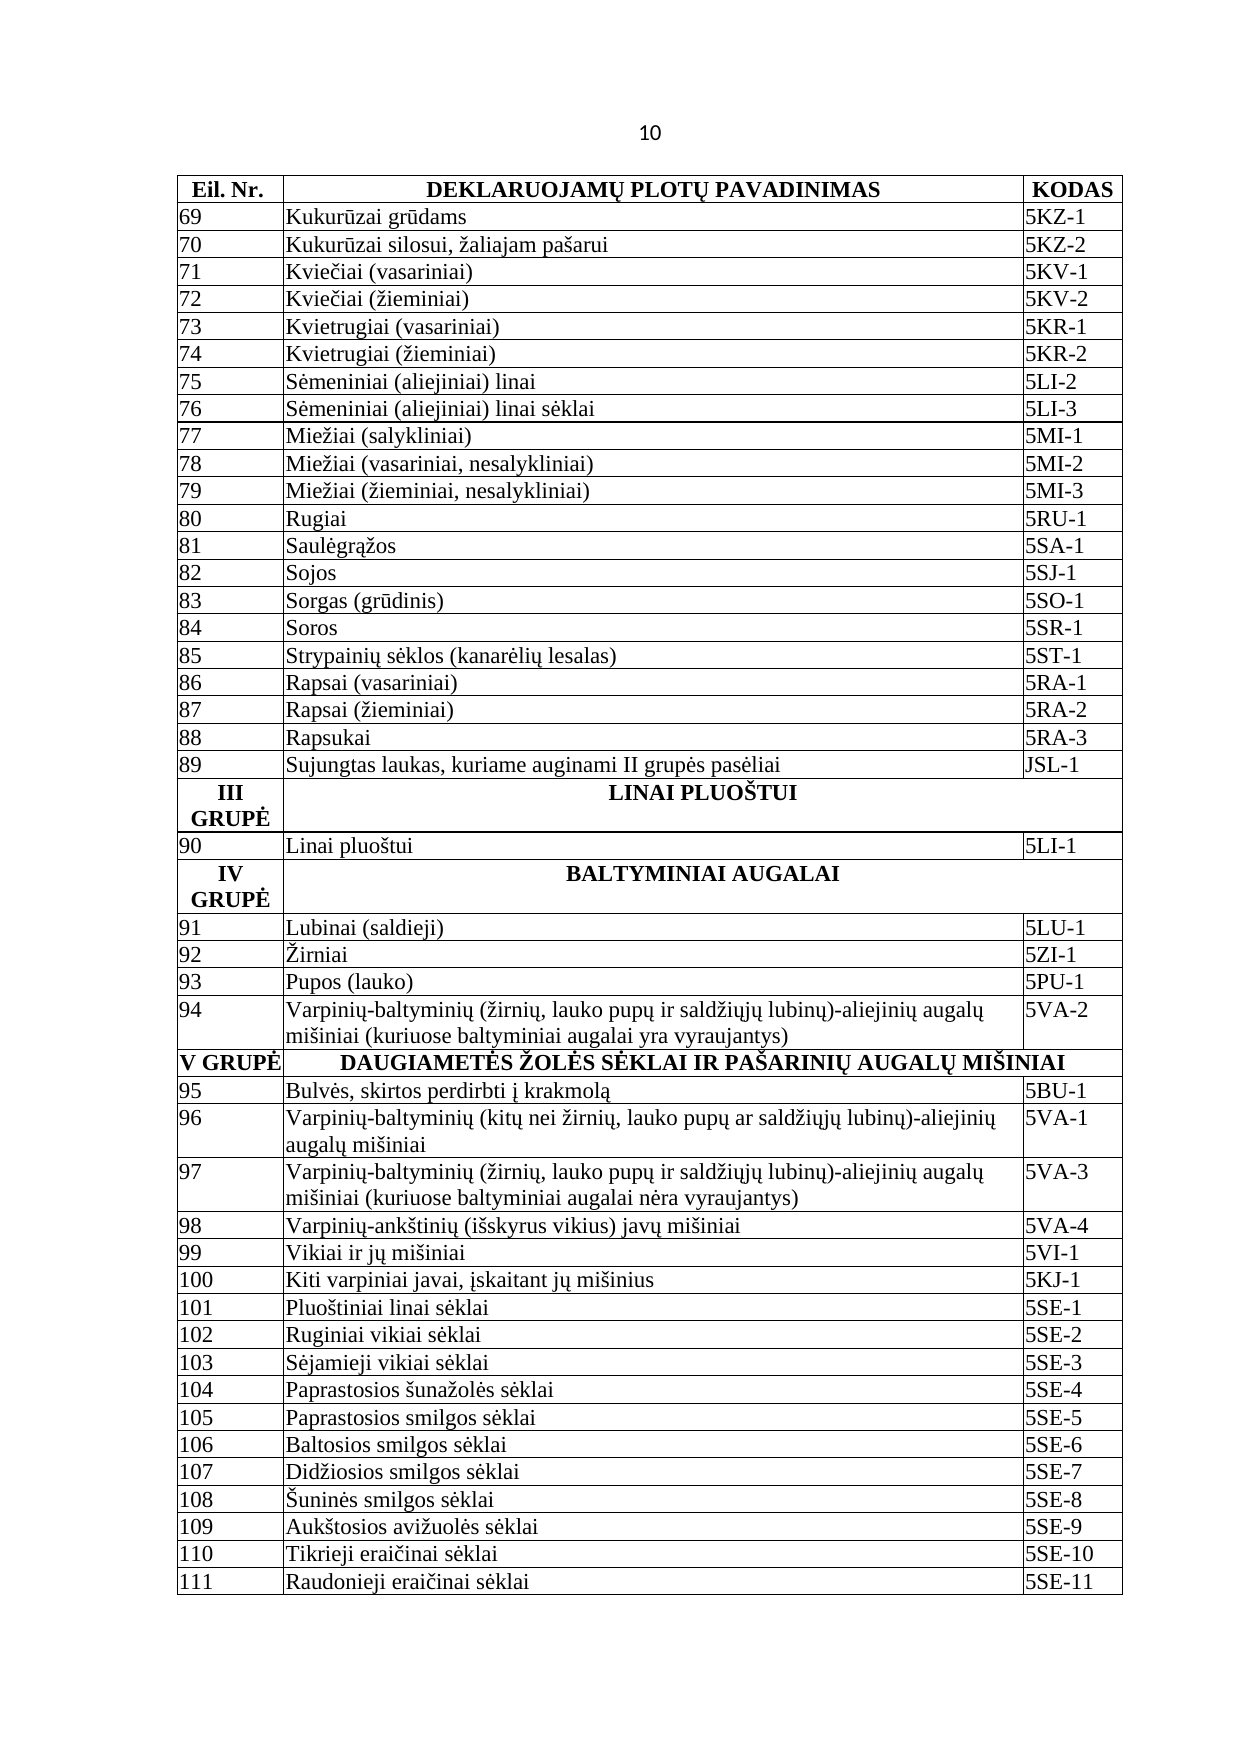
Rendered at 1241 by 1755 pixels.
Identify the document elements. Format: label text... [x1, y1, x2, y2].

table_cell 70 [178, 231, 283, 257]
table_cell Strypainių sėklos (kanarėlių lesalas) [284, 642, 1023, 668]
table_cell Žirniai [284, 941, 1023, 967]
table_cell 79 [178, 477, 283, 504]
table_cell Šuninės smilgos sėklai [284, 1486, 1023, 1512]
table_cell Tikrieji eraičinai sėklai [284, 1541, 1023, 1567]
table_cell 5SE-8 [1024, 1486, 1122, 1512]
table_cell 110 [178, 1541, 283, 1567]
table_cell V GRUPĖ [178, 1050, 283, 1076]
table_cell 86 [178, 669, 283, 695]
table_cell 5RU-1 [1024, 505, 1122, 531]
table_cell 90 [178, 833, 283, 859]
table_cell 5LI-2 [1024, 368, 1122, 394]
table_cell 5SE-2 [1024, 1321, 1122, 1348]
table_cell 5SE-11 [1024, 1568, 1122, 1594]
table_cell 81 [178, 532, 283, 558]
table_cell Sujungtas laukas, kuriame auginami II grupės pasėliai [284, 751, 1023, 778]
table_cell 5VI-1 [1024, 1239, 1122, 1266]
table_cell 93 [178, 968, 283, 995]
table_cell DAUGIAMETĖS ŽOLĖS SĖKLAI IR PAŠARINIŲ AUGALŲ MIŠINIAI [284, 1050, 1122, 1076]
table_cell 96 [178, 1104, 283, 1157]
table_cell 98 [178, 1212, 283, 1238]
table_cell Varpinių-baltyminių (kitų nei žirnių, lauko pupų ar saldžiųjų lubinų)-aliejinių augalų mišiniai [284, 1104, 1023, 1157]
table_cell 94 [178, 996, 283, 1048]
table_cell 5SE-7 [1024, 1458, 1122, 1485]
table_cell 5RA-1 [1024, 669, 1122, 695]
table_cell 5KV-2 [1024, 286, 1122, 312]
table_cell 104 [178, 1376, 283, 1402]
table_cell Sorgas (grūdinis) [284, 587, 1023, 613]
table_cell 5RA-3 [1024, 724, 1122, 750]
table_cell 5SJ-1 [1024, 560, 1122, 586]
table_cell 76 [178, 395, 283, 421]
table_cell 109 [178, 1513, 283, 1539]
table_cell Pupos (lauko) [284, 968, 1023, 995]
table_cell IV GRUPĖ [178, 860, 283, 912]
table_cell Vikiai ir jų mišiniai [284, 1239, 1023, 1266]
table_cell 5LI-1 [1024, 833, 1122, 859]
table_cell 89 [178, 751, 283, 778]
table_cell Paprastosios smilgos sėklai [284, 1404, 1023, 1430]
table_cell 84 [178, 614, 283, 641]
table_cell 5VA-1 [1024, 1104, 1122, 1157]
table_cell 88 [178, 724, 283, 750]
table_cell 5PU-1 [1024, 968, 1122, 995]
table_cell 5VA-2 [1024, 996, 1122, 1048]
table_cell Paprastosios šunažolės sėklai [284, 1376, 1023, 1402]
table_cell 5MI-2 [1024, 450, 1122, 476]
table_cell 111 [178, 1568, 283, 1594]
table_cell Bulvės, skirtos perdirbti į krakmolą [284, 1077, 1023, 1103]
table_cell Kukurūzai silosui, žaliajam pašarui [284, 231, 1023, 257]
table_cell 71 [178, 258, 283, 284]
table_cell Linai pluoštui [284, 833, 1023, 859]
table_cell Pluoštiniai linai sėklai [284, 1294, 1023, 1320]
table_cell 91 [178, 914, 283, 940]
table_cell 5BU-1 [1024, 1077, 1122, 1103]
table_cell Kviečiai (vasariniai) [284, 258, 1023, 284]
table_cell 82 [178, 560, 283, 586]
table_cell 5KR-1 [1024, 313, 1122, 339]
table_cell Sėjamieji vikiai sėklai [284, 1349, 1023, 1375]
table_cell 5LI-3 [1024, 395, 1122, 421]
table_cell 5VA-4 [1024, 1212, 1122, 1238]
table_cell 5LU-1 [1024, 914, 1122, 940]
table_cell Ruginiai vikiai sėklai [284, 1321, 1023, 1348]
table_cell 5ST-1 [1024, 642, 1122, 668]
table_cell 5SA-1 [1024, 532, 1122, 558]
table_cell Aukštosios avižuolės sėklai [284, 1513, 1023, 1539]
table_cell Miežiai (vasariniai, nesalykliniai) [284, 450, 1023, 476]
table_cell 5KV-1 [1024, 258, 1122, 284]
table_cell 105 [178, 1404, 283, 1430]
table_cell 5SR-1 [1024, 614, 1122, 641]
table_cell Baltosios smilgos sėklai [284, 1431, 1023, 1457]
table_cell 5KZ-1 [1024, 203, 1122, 230]
table_cell BALTYMINIAI AUGALAI [284, 860, 1122, 912]
table_cell Miežiai (žieminiai, nesalykliniai) [284, 477, 1023, 504]
table_cell 5SO-1 [1024, 587, 1122, 613]
table_cell 87 [178, 696, 283, 723]
table_cell Raudonieji eraičinai sėklai [284, 1568, 1023, 1594]
table_cell 5KJ-1 [1024, 1267, 1122, 1293]
table_cell 83 [178, 587, 283, 613]
table_cell 92 [178, 941, 283, 967]
table_cell 5SE-6 [1024, 1431, 1122, 1457]
table_cell 5SE-4 [1024, 1376, 1122, 1402]
table_cell Varpinių-ankštinių (išskyrus vikius) javų mišiniai [284, 1212, 1023, 1238]
table_cell Soros [284, 614, 1023, 641]
table_cell Saulėgrąžos [284, 532, 1023, 558]
table_cell Rugiai [284, 505, 1023, 531]
table_cell Kiti varpiniai javai, įskaitant jų mišinius [284, 1267, 1023, 1293]
table_cell Kvietrugiai (vasariniai) [284, 313, 1023, 339]
table_cell 5RA-2 [1024, 696, 1122, 723]
table_cell 5MI-3 [1024, 477, 1122, 504]
table_cell 100 [178, 1267, 283, 1293]
table_cell LINAI PLUOŠTUI [284, 779, 1122, 831]
table_cell 102 [178, 1321, 283, 1348]
table_cell 106 [178, 1431, 283, 1457]
table_cell 101 [178, 1294, 283, 1320]
table_cell 5VA-3 [1024, 1158, 1122, 1211]
table_cell Kukurūzai grūdams [284, 203, 1023, 230]
table_cell Varpinių-baltyminių (žirnių, lauko pupų ir saldžiųjų lubinų)-aliejinių augalų mišiniai (kuriuose baltyminiai augalai yra vyraujantys) [284, 996, 1023, 1048]
table_cell Kviečiai (žieminiai) [284, 286, 1023, 312]
table_cell Sėmeniniai (aliejiniai) linai sėklai [284, 395, 1023, 421]
table_header DEKLARUOJAMŲ PLOTŲ PAVADINIMAS [284, 176, 1023, 202]
table_cell 108 [178, 1486, 283, 1512]
table_cell 85 [178, 642, 283, 668]
table_cell 99 [178, 1239, 283, 1266]
table_cell 77 [178, 423, 283, 449]
table_cell Miežiai (salykliniai) [284, 423, 1023, 449]
table_cell 107 [178, 1458, 283, 1485]
table_cell 95 [178, 1077, 283, 1103]
table_cell Sėmeniniai (aliejiniai) linai [284, 368, 1023, 394]
table_cell 5KZ-2 [1024, 231, 1122, 257]
table_cell Didžiosios smilgos sėklai [284, 1458, 1023, 1485]
table_cell Sojos [284, 560, 1023, 586]
table_cell 69 [178, 203, 283, 230]
table_cell Varpinių-baltyminių (žirnių, lauko pupų ir saldžiųjų lubinų)-aliejinių augalų mišiniai (kuriuose baltyminiai augalai nėra vyraujantys) [284, 1158, 1023, 1211]
table_cell 5SE-1 [1024, 1294, 1122, 1320]
table_cell 72 [178, 286, 283, 312]
table_cell 75 [178, 368, 283, 394]
table_cell JSL-1 [1024, 751, 1122, 778]
table_cell 5SE-3 [1024, 1349, 1122, 1375]
table_cell Rapsai (vasariniai) [284, 669, 1023, 695]
table_cell 97 [178, 1158, 283, 1211]
table_cell 5MI-1 [1024, 423, 1122, 449]
table_cell 80 [178, 505, 283, 531]
table_cell Kvietrugiai (žieminiai) [284, 340, 1023, 367]
table_cell 5ZI-1 [1024, 941, 1122, 967]
table_cell Rapsukai [284, 724, 1023, 750]
table_cell 5SE-5 [1024, 1404, 1122, 1430]
table_cell 5SE-9 [1024, 1513, 1122, 1539]
table_header Eil. Nr. [178, 176, 283, 202]
table_cell Rapsai (žieminiai) [284, 696, 1023, 723]
table_cell 73 [178, 313, 283, 339]
table_cell 103 [178, 1349, 283, 1375]
table_cell 5KR-2 [1024, 340, 1122, 367]
table_header KODAS [1024, 176, 1122, 202]
table_cell 78 [178, 450, 283, 476]
table_cell III GRUPĖ [178, 779, 283, 831]
table_cell Lubinai (saldieji) [284, 914, 1023, 940]
table_cell 74 [178, 340, 283, 367]
table_cell 5SE-10 [1024, 1541, 1122, 1567]
